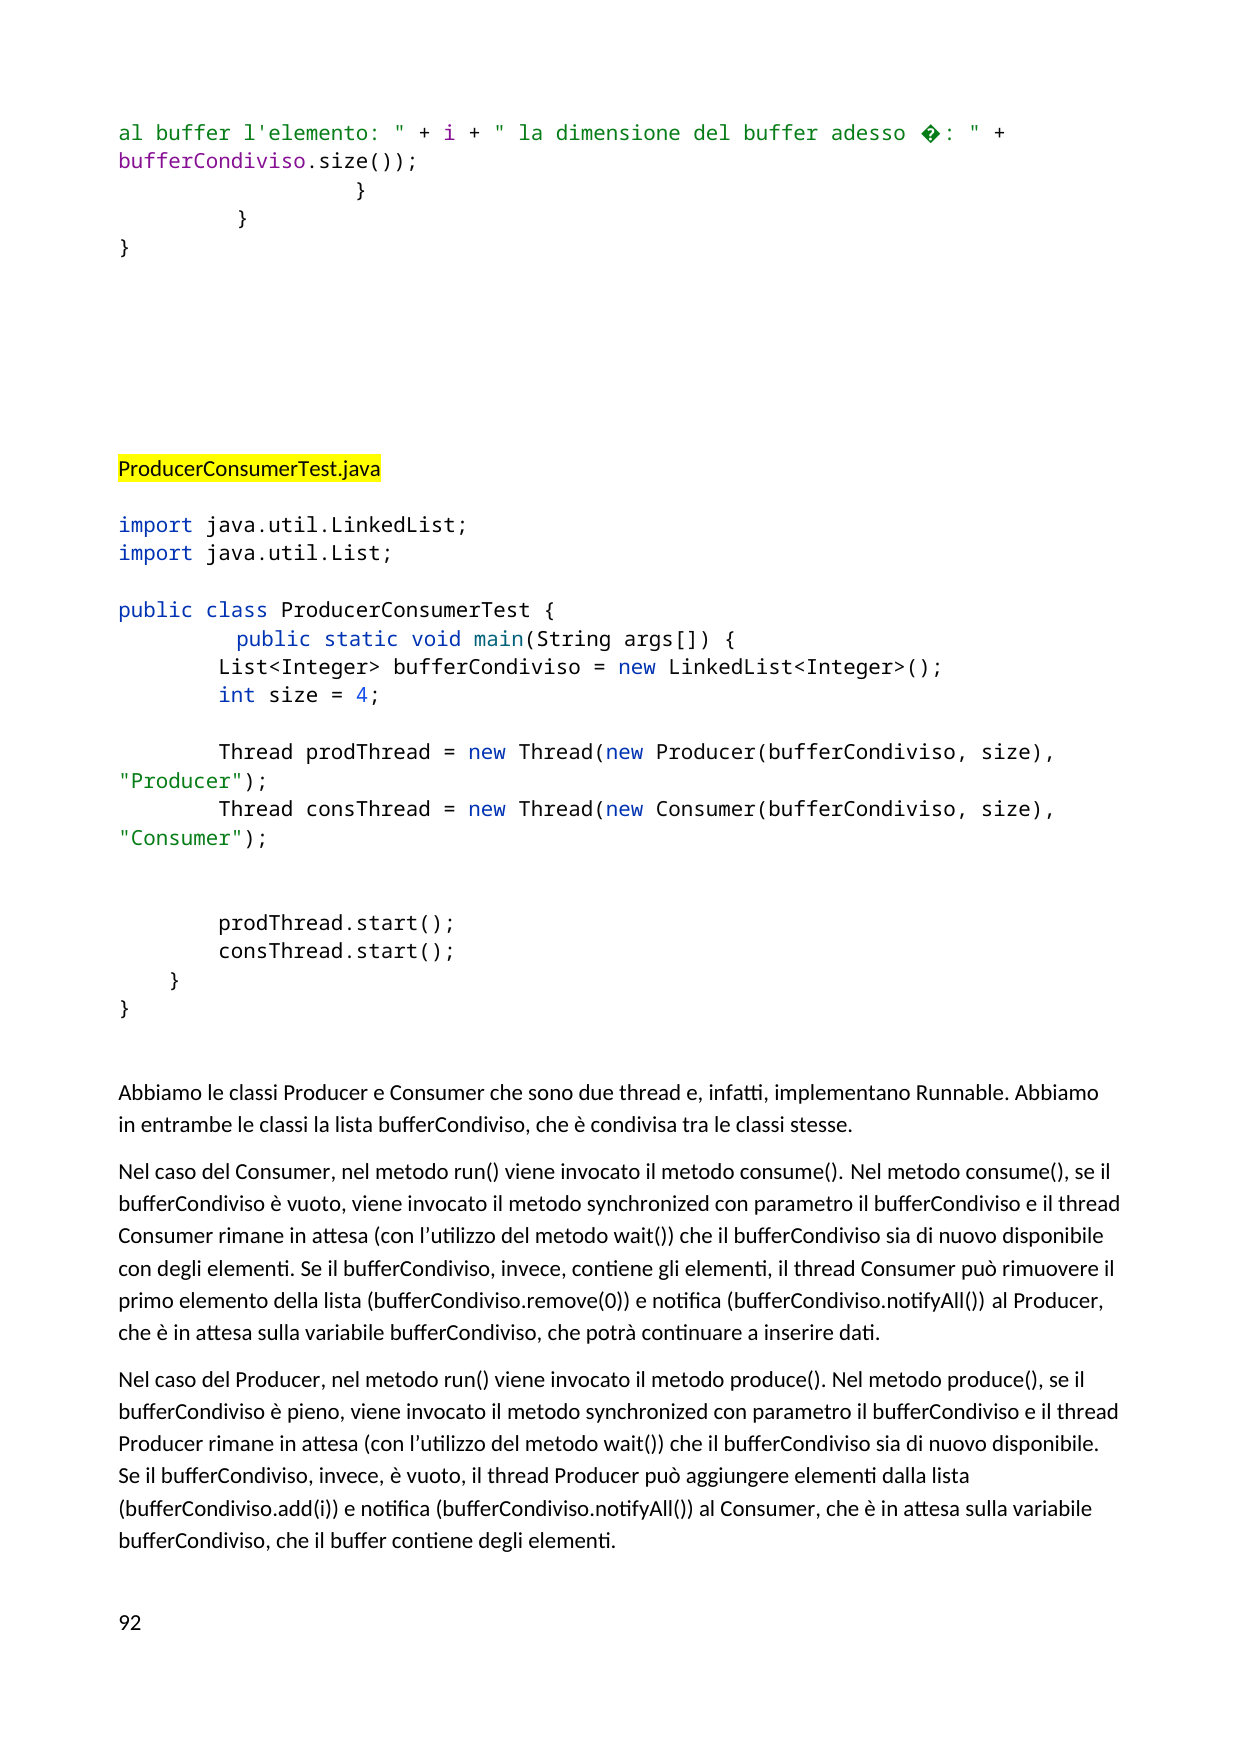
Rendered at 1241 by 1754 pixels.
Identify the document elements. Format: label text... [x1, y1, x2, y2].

text Abbiamo le classi Producer e Consumer che sono due thread e, infatti, implementano Runnable. Abbiamo in entrambe le classi la lista bufferCondiviso, che è condivisa tra le classi stesse. [118, 1078, 1122, 1138]
text Nel caso del Producer, nel metodo run() viene invocato il metodo produce(). Nel metodo produce(), se il bufferCondiviso è pieno, viene invocato il metodo synchronized con parametro il bufferCondiviso e il thread Producer rimane in attesa (con l’utilizzo del metodo wait()) che il bufferCondiviso sia di nuovo disponibile. Se il bufferCondiviso, invece, è vuoto, il thread Producer può aggiungere elementi dalla lista (bufferCondiviso.add(i)) e notifica (bufferCondiviso.notifyAll()) al Consumer, che è in attesa sulla variabile bufferCondiviso, che il buffer contiene degli elementi. [118, 1365, 1122, 1554]
text import java.util.LinkedList; import java.util.List; public class ProducerConsumerTest { public static void main(String args[]) { List<Integer> bufferCondiviso = new LinkedList<Integer>(); int size = 4; Thread prodThread = new Thread(new Producer(bufferCondiviso, size), "Producer"); Thread consThread = new Thread(new Consumer(bufferCondiviso, size), "Consumer"); prodThread.start(); consThread.start(); } } [118, 510, 1122, 1022]
text Nel caso del Consumer, nel metodo run() viene invocato il metodo consume(). Nel metodo consume(), se il bufferCondiviso è vuoto, viene invocato il metodo synchronized con parametro il bufferCondiviso e il thread Consumer rimane in attesa (con l’utilizzo del metodo wait()) che il bufferCondiviso sia di nuovo disponibile con degli elementi. Se il bufferCondiviso, invece, contiene gli elementi, il thread Consumer può rimuovere il primo elemento della lista (bufferCondiviso.remove(0)) e notifica (bufferCondiviso.notifyAll()) al Producer, che è in attesa sulla variabile bufferCondiviso, che potrà continuare a inserire dati. [118, 1157, 1122, 1346]
text ProducerConsumerTest.java [118, 454, 1122, 482]
text al buffer l'elemento: " + i + " la dimensione del buffer adesso �: " + bufferCondiviso.size()); } } } [118, 118, 1122, 260]
